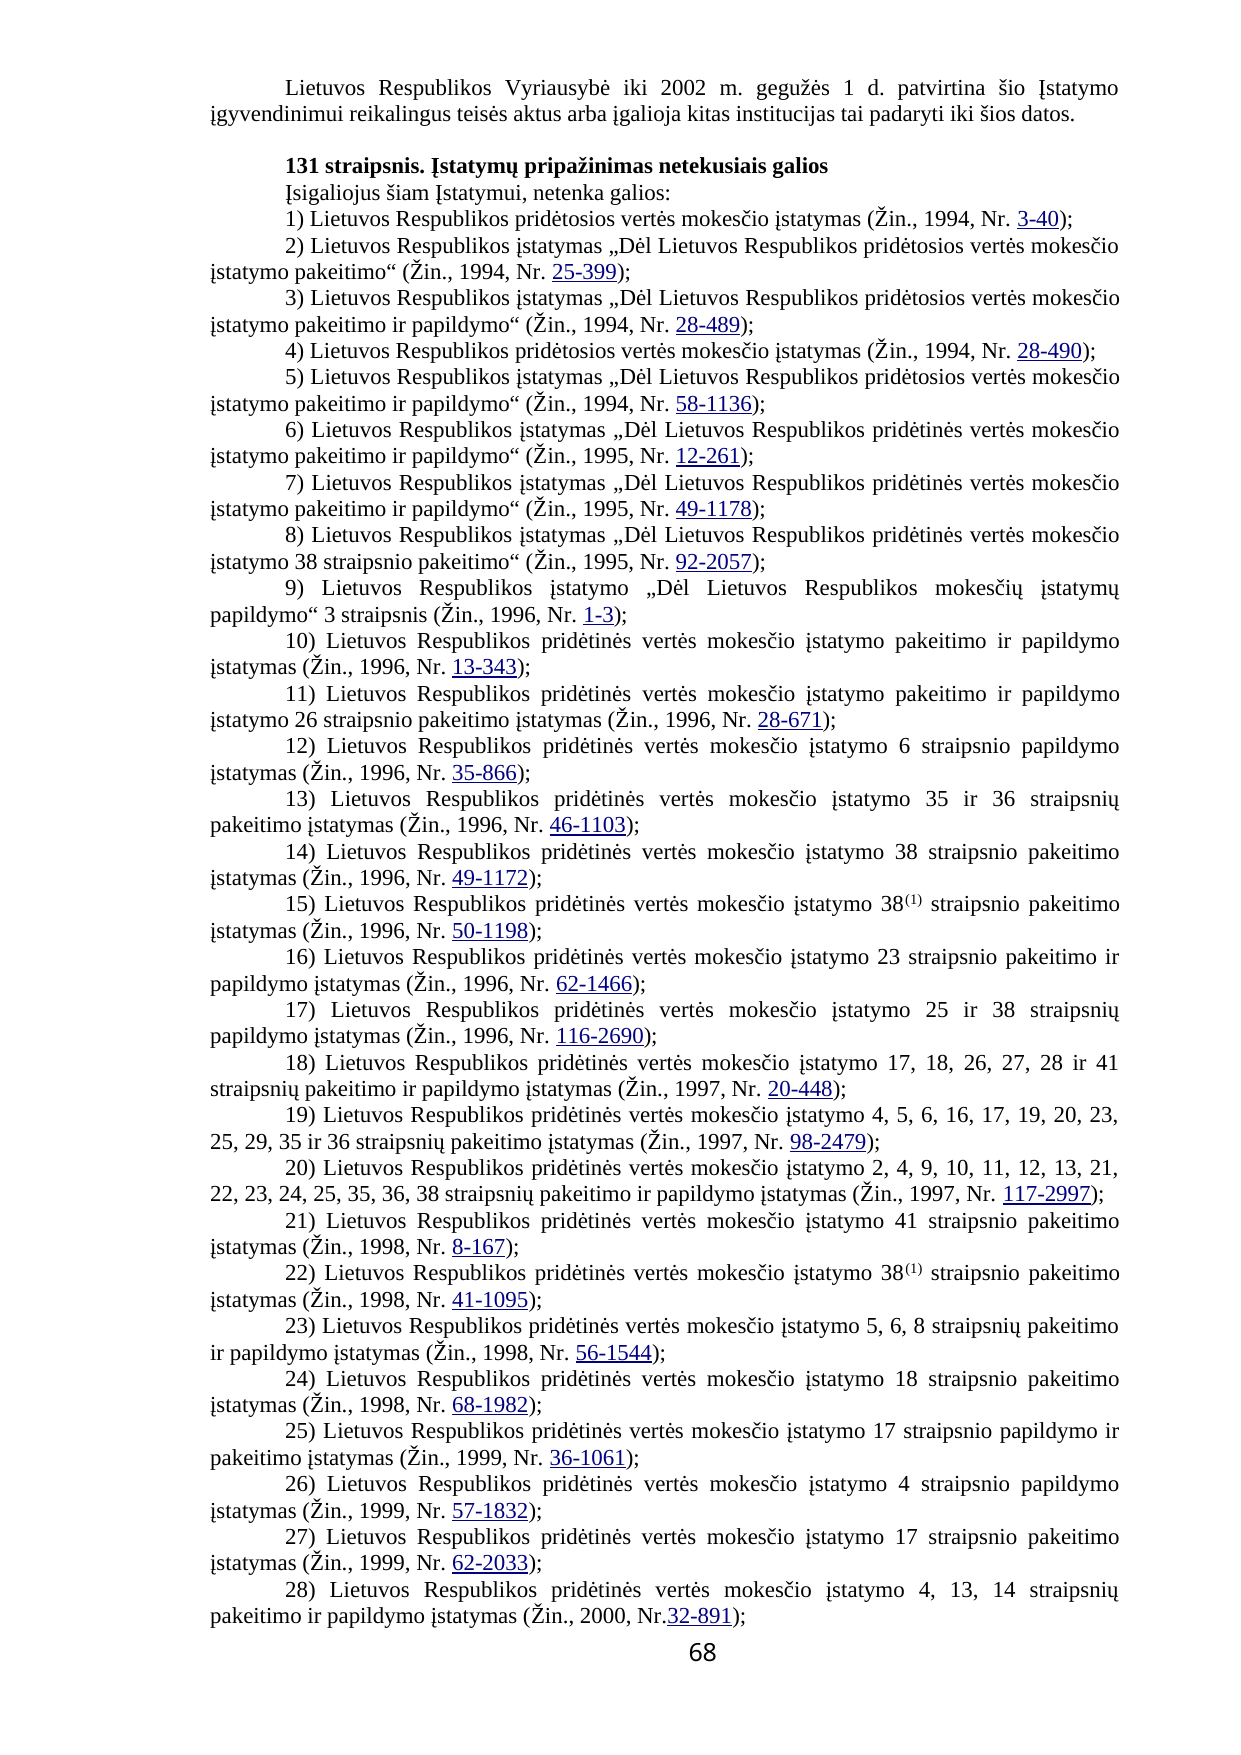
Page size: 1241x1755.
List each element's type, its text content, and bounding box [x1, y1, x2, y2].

text 2) Lietuvos Respublikos įstatymas „Dėl Lietuvos Respublikos pridėtosios vertės mokesčio įstatymo pakeitimo“ (Žin., 1994, Nr. 25-399); [210, 232, 1120, 284]
text 19) Lietuvos Respublikos pridėtinės vertės mokesčio įstatymo 4, 5, 6, 16, 17, 19, 20, 23, 25, 29, 35 ir 36 straipsnių pakeitimo įstatymas (Žin., 1997, Nr. 98-2479); [210, 1101, 1120, 1154]
text Lietuvos Respublikos Vyriausybė iki 2002 m. gegužės 1 d. patvirtina šio Įstatymo įgyvendinimui reikalingus teisės aktus arba įgalioja kitas institucijas tai padaryti iki šios datos. [210, 73, 1120, 126]
text 28) Lietuvos Respublikos pridėtinės vertės mokesčio įstatymo 4, 13, 14 straipsnių pakeitimo ir papildymo įstatymas (Žin., 2000, Nr.32-891); [210, 1576, 1120, 1628]
text 7) Lietuvos Respublikos įstatymas „Dėl Lietuvos Respublikos pridėtinės vertės mokesčio įstatymo pakeitimo ir papildymo“ (Žin., 1995, Nr. 49-1178); [210, 469, 1120, 522]
text 3) Lietuvos Respublikos įstatymas „Dėl Lietuvos Respublikos pridėtosios vertės mokesčio įstatymo pakeitimo ir papildymo“ (Žin., 1994, Nr. 28-489); [210, 284, 1120, 337]
text 12) Lietuvos Respublikos pridėtinės vertės mokesčio įstatymo 6 straipsnio papildymo įstatymas (Žin., 1996, Nr. 35-866); [210, 732, 1120, 785]
text 20) Lietuvos Respublikos pridėtinės vertės mokesčio įstatymo 2, 4, 9, 10, 11, 12, 13, 21, 22, 23, 24, 25, 35, 36, 38 straipsnių pakeitimo ir papildymo įstatymas (Žin., 1997, Nr. 117-2997); [210, 1154, 1120, 1207]
text 16) Lietuvos Respublikos pridėtinės vertės mokesčio įstatymo 23 straipsnio pakeitimo ir papildymo įstatymas (Žin., 1996, Nr. 62-1466); [210, 943, 1120, 996]
text 10) Lietuvos Respublikos pridėtinės vertės mokesčio įstatymo pakeitimo ir papildymo įstatymas (Žin., 1996, Nr. 13-343); [210, 627, 1120, 680]
text 11) Lietuvos Respublikos pridėtinės vertės mokesčio įstatymo pakeitimo ir papildymo įstatymo 26 straipsnio pakeitimo įstatymas (Žin., 1996, Nr. 28-671); [210, 680, 1120, 732]
text 13) Lietuvos Respublikos pridėtinės vertės mokesčio įstatymo 35 ir 36 straipsnių pakeitimo įstatymas (Žin., 1996, Nr. 46-1103); [210, 785, 1120, 838]
text 27) Lietuvos Respublikos pridėtinės vertės mokesčio įstatymo 17 straipsnio pakeitimo įstatymas (Žin., 1999, Nr. 62-2033); [210, 1523, 1120, 1576]
text 17) Lietuvos Respublikos pridėtinės vertės mokesčio įstatymo 25 ir 38 straipsnių papildymo įstatymas (Žin., 1996, Nr. 116-2690); [210, 996, 1120, 1049]
text 25) Lietuvos Respublikos pridėtinės vertės mokesčio įstatymo 17 straipsnio papildymo ir pakeitimo įstatymas (Žin., 1999, Nr. 36-1061); [210, 1418, 1120, 1470]
text 131 straipsnis. Įstatymų pripažinimas netekusiais galios [210, 153, 1120, 179]
text 1) Lietuvos Respublikos pridėtosios vertės mokesčio įstatymas (Žin., 1994, Nr. 3-40); [210, 205, 1120, 232]
text 9) Lietuvos Respublikos įstatymo „Dėl Lietuvos Respublikos mokesčių įstatymų papildymo“ 3 straipsnis (Žin., 1996, Nr. 1-3); [210, 574, 1120, 627]
text 23) Lietuvos Respublikos pridėtinės vertės mokesčio įstatymo 5, 6, 8 straipsnių pakeitimo ir papildymo įstatymas (Žin., 1998, Nr. 56-1544); [210, 1312, 1120, 1365]
text 15) Lietuvos Respublikos pridėtinės vertės mokesčio įstatymo 38(1) straipsnio pakeitimo įstatymas (Žin., 1996, Nr. 50-1198); [210, 891, 1120, 943]
text 8) Lietuvos Respublikos įstatymas „Dėl Lietuvos Respublikos pridėtinės vertės mokesčio įstatymo 38 straipsnio pakeitimo“ (Žin., 1995, Nr. 92-2057); [210, 522, 1120, 574]
text 22) Lietuvos Respublikos pridėtinės vertės mokesčio įstatymo 38(1) straipsnio pakeitimo įstatymas (Žin., 1998, Nr. 41-1095); [210, 1259, 1120, 1312]
text 18) Lietuvos Respublikos pridėtinės vertės mokesčio įstatymo 17, 18, 26, 27, 28 ir 41 straipsnių pakeitimo ir papildymo įstatymas (Žin., 1997, Nr. 20-448); [210, 1049, 1120, 1101]
text 26) Lietuvos Respublikos pridėtinės vertės mokesčio įstatymo 4 straipsnio papildymo įstatymas (Žin., 1999, Nr. 57-1832); [210, 1470, 1120, 1523]
text 21) Lietuvos Respublikos pridėtinės vertės mokesčio įstatymo 41 straipsnio pakeitimo įstatymas (Žin., 1998, Nr. 8-167); [210, 1207, 1120, 1259]
text 14) Lietuvos Respublikos pridėtinės vertės mokesčio įstatymo 38 straipsnio pakeitimo įstatymas (Žin., 1996, Nr. 49-1172); [210, 838, 1120, 891]
text 6) Lietuvos Respublikos įstatymas „Dėl Lietuvos Respublikos pridėtinės vertės mokesčio įstatymo pakeitimo ir papildymo“ (Žin., 1995, Nr. 12-261); [210, 416, 1120, 469]
text 24) Lietuvos Respublikos pridėtinės vertės mokesčio įstatymo 18 straipsnio pakeitimo įstatymas (Žin., 1998, Nr. 68-1982); [210, 1365, 1120, 1418]
text 4) Lietuvos Respublikos pridėtosios vertės mokesčio įstatymas (Žin., 1994, Nr. 28-490); [210, 337, 1120, 363]
text Įsigaliojus šiam Įstatymui, netenka galios: [210, 179, 1120, 205]
text 5) Lietuvos Respublikos įstatymas „Dėl Lietuvos Respublikos pridėtosios vertės mokesčio įstatymo pakeitimo ir papildymo“ (Žin., 1994, Nr. 58-1136); [210, 363, 1120, 416]
